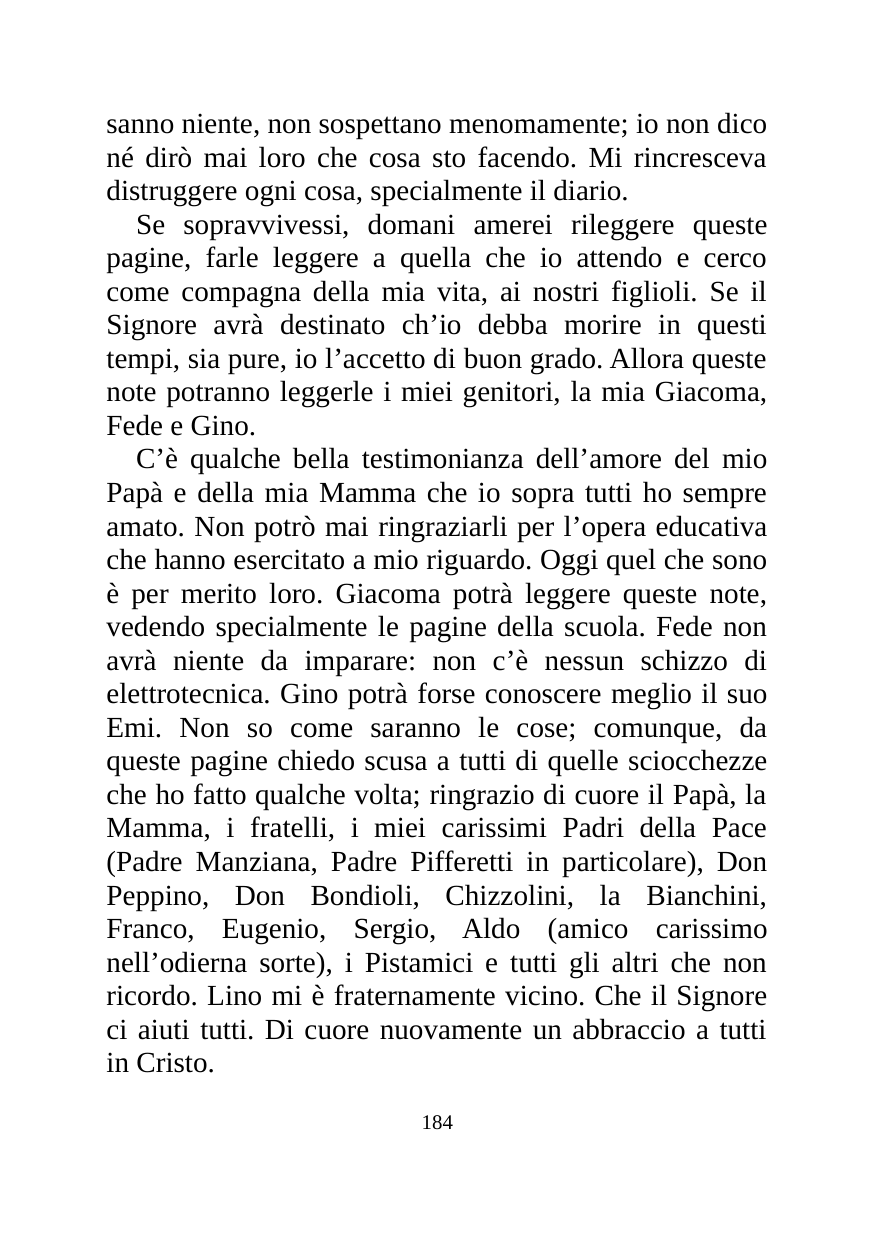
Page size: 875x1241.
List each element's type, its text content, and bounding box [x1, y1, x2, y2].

text C’è qualche bella testimonianza dell’amore del mio Papà e della mia Mamma che io sopra tutti ho sempre amato. Non potrò mai ringraziarli per l’opera educativa che hanno esercitato a mio riguardo. Oggi quel che sono è per merito loro. Giacoma potrà leggere queste note, vedendo specialmente le pagine della scuola. Fede non avrà niente da imparare: non c’è nessun schizzo di elettrotecnica. Gino potrà forse conoscere meglio il suo Emi. Non so come saranno le cose; comunque, da queste pagine chiedo scusa a tutti di quelle sciocchezze che ho fatto qualche volta; ringrazio di cuore il Papà, la Mamma, i fratelli, i miei carissimi Padri della Pace (Padre Manziana, Padre Pifferetti in particolare), Don Peppino, Don Bondioli, Chizzolini, la Bianchini, Franco, Eugenio, Sergio, Aldo (amico carissimo nell’odierna sorte), i Pistamici e tutti gli altri che non ricordo. Lino mi è fraternamente vicino. Che il Signore ci aiuti tutti. Di cuore nuovamente un abbraccio a tutti in Cristo. [106, 442, 768, 1079]
text sanno niente, non sospettano menomamente; io non dico né dirò mai loro che cosa sto facendo. Mi rincresceva distruggere ogni cosa, specialmente il diario. [106, 106, 768, 207]
text Se sopravvivessi, domani amerei rileggere queste pagine, farle leggere a quella che io attendo e cerco come compagna della mia vita, ai nostri figlioli. Se il Signore avrà destinato ch’io debba morire in questi tempi, sia pure, io l’accetto di buon grado. Allora queste note potranno leggerle i miei genitori, la mia Giacoma, Fede e Gino. [106, 207, 768, 442]
